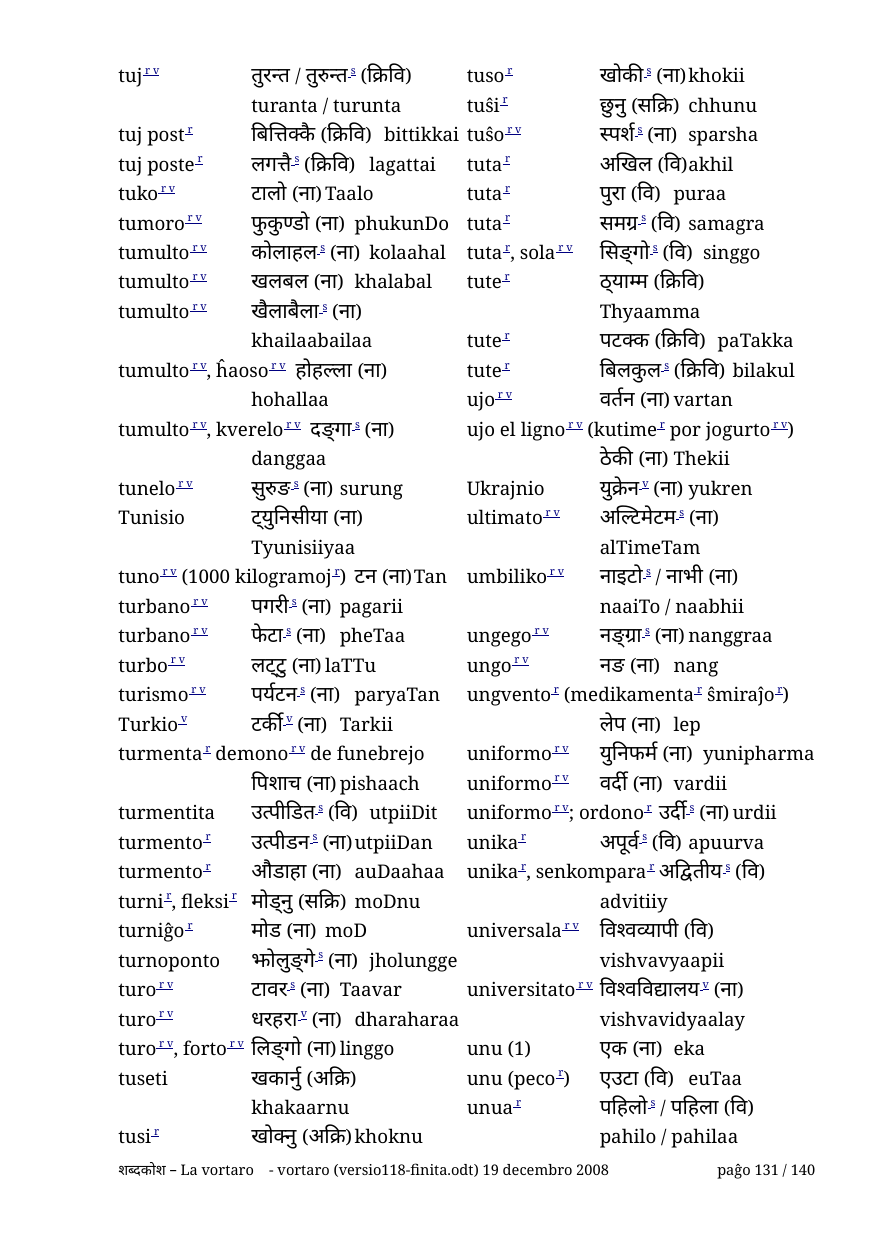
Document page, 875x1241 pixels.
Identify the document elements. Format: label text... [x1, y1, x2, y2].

text tuŝo r v स्पर्श s (ना) sparsha [467, 118, 815, 147]
text tute r ठ्याम्म (क्रिवि) Thyaamma [467, 265, 815, 324]
text tumulto r v, kverelo r v दङ्गा s (ना) danggaa [118, 413, 467, 472]
text turmento r औडाहा (ना) auDaahaa [118, 855, 467, 884]
text tumulto r v खैलाबैला s (ना) khailaabailaa [118, 295, 467, 354]
text Turkio v टर्की v (ना) Tarkii [118, 708, 467, 737]
text tusi r खोक्नु (अक्रि) khoknu [118, 1120, 467, 1150]
text tuj r v तुरन्त / तुरुन्त s (क्रिवि) turanta / turunta [118, 59, 467, 118]
text tunelo r v सुरुङ s (ना) surung [118, 472, 467, 501]
text turbo r v लट्टु (ना) laTTu [118, 649, 467, 678]
text tumoro r v फुकुण्डो (ना) phukunDo [118, 206, 467, 236]
text tute r बिलकुल s (क्रिवि) bilakul [467, 354, 815, 383]
text ungo r v नङ (ना) nang [467, 649, 815, 678]
text turo r v टावर s (ना) Taavar [118, 973, 467, 1002]
text tuso r खोकी s (ना) khokii [467, 59, 815, 88]
text turni r, fleksi r मोड्नु (सक्रि) moDnu [118, 884, 467, 914]
text universitato r v विश्‍वविद्यालय v (ना) vishvavidyaalay [467, 973, 815, 1032]
text tuta r पुरा (वि) puraa [467, 177, 815, 206]
text turismo r v पर्यटन s (ना) paryaTan [118, 678, 467, 708]
text unua r पहिलो s / पहिला (वि) pahilo / pahilaa [467, 1091, 815, 1150]
text turbano r v फेटा s (ना) pheTaa [118, 619, 467, 649]
text tuta r समग्र s (वि) samagra [467, 206, 815, 236]
text uniformo r v युनिफर्म (ना) yunipharma [467, 737, 815, 767]
text ultimato r v अल्टिमेटम s (ना) alTimeTam [467, 501, 815, 560]
text uniformo r v वर्दी (ना) vardii [467, 767, 815, 796]
text unika r अपूर्व s (वि) apuurva [467, 826, 815, 855]
text ungvento r (medikamenta r ŝmiraĵo r) लेप (ना) lep [467, 678, 815, 737]
text turbano r v पगरी s (ना) pagarii [118, 590, 467, 619]
text tuta r, sola r v सिङ्गो s (वि) singgo [467, 236, 815, 265]
text tute r पटक्क (क्रिवि) paTakka [467, 324, 815, 354]
text uniformo r v; ordono r उर्दी s (ना) urdii [467, 796, 815, 826]
text tuŝi r छुनु (सक्रि) chhunu [467, 88, 815, 118]
text unu (1) एक (ना) eka [467, 1032, 815, 1061]
text tuko r v टालो (ना) Taalo [118, 177, 467, 206]
text turo r v धरहरा v (ना) dharaharaa [118, 1002, 467, 1032]
text tuj poste r लगत्तै s (क्रिवि) lagattai [118, 147, 467, 177]
text turmenta r demono r v de funebrejo पिशाच (ना) pishaach [118, 737, 467, 796]
text universala r v विश्‍वव्यापी (वि) vishvavyaapii [467, 914, 815, 973]
text unika r, senkompara r अद्वितीय s (वि) advitiiy [467, 855, 815, 914]
text turnoponto झोलुङ्गे s (ना) jholungge [118, 943, 467, 973]
text turo r v, forto r v लिङ्गो (ना) linggo [118, 1032, 467, 1061]
text unu (peco r) एउटा (वि) euTaa [467, 1061, 815, 1091]
text tuseti खकार्नु (अक्रि) khakaarnu [118, 1061, 467, 1120]
text ungego r v नङ्ग्रा s (ना) nanggraa [467, 619, 815, 649]
text tumulto r v, ĥaoso r v होहल्ला (ना) hohallaa [118, 354, 467, 413]
text turmentita उत्पीडित s (वि) utpiiDit [118, 796, 467, 826]
text turmento r उत्पीडन s (ना) utpiiDan [118, 826, 467, 855]
text umbiliko r v नाइटो s / नाभी (ना) naaiTo / naabhii [467, 560, 815, 619]
text tuta r अखिल (वि) akhil [467, 147, 815, 177]
text tumulto r v कोलाहल s (ना) kolaahal [118, 236, 467, 265]
text tumulto r v खलबल (ना) khalabal [118, 265, 467, 295]
text Tunisio ट्युनिसीया (ना) Tyunisiiyaa [118, 501, 467, 560]
text turniĝo r मोड (ना) moD [118, 914, 467, 943]
text Ukrajnio युक्रेन v (ना) yukren [467, 472, 815, 501]
text ujo el ligno r v (kutime r por jogurto r v) ठेकी (ना) Thekii [467, 413, 815, 472]
text ujo r v वर्तन (ना) vartan [467, 383, 815, 413]
text tuj post r बित्तिक्कै (क्रिवि) bittikkai [118, 118, 467, 147]
text tuno r v (1000 kilogramoj r) टन (ना) Tan [118, 560, 467, 590]
